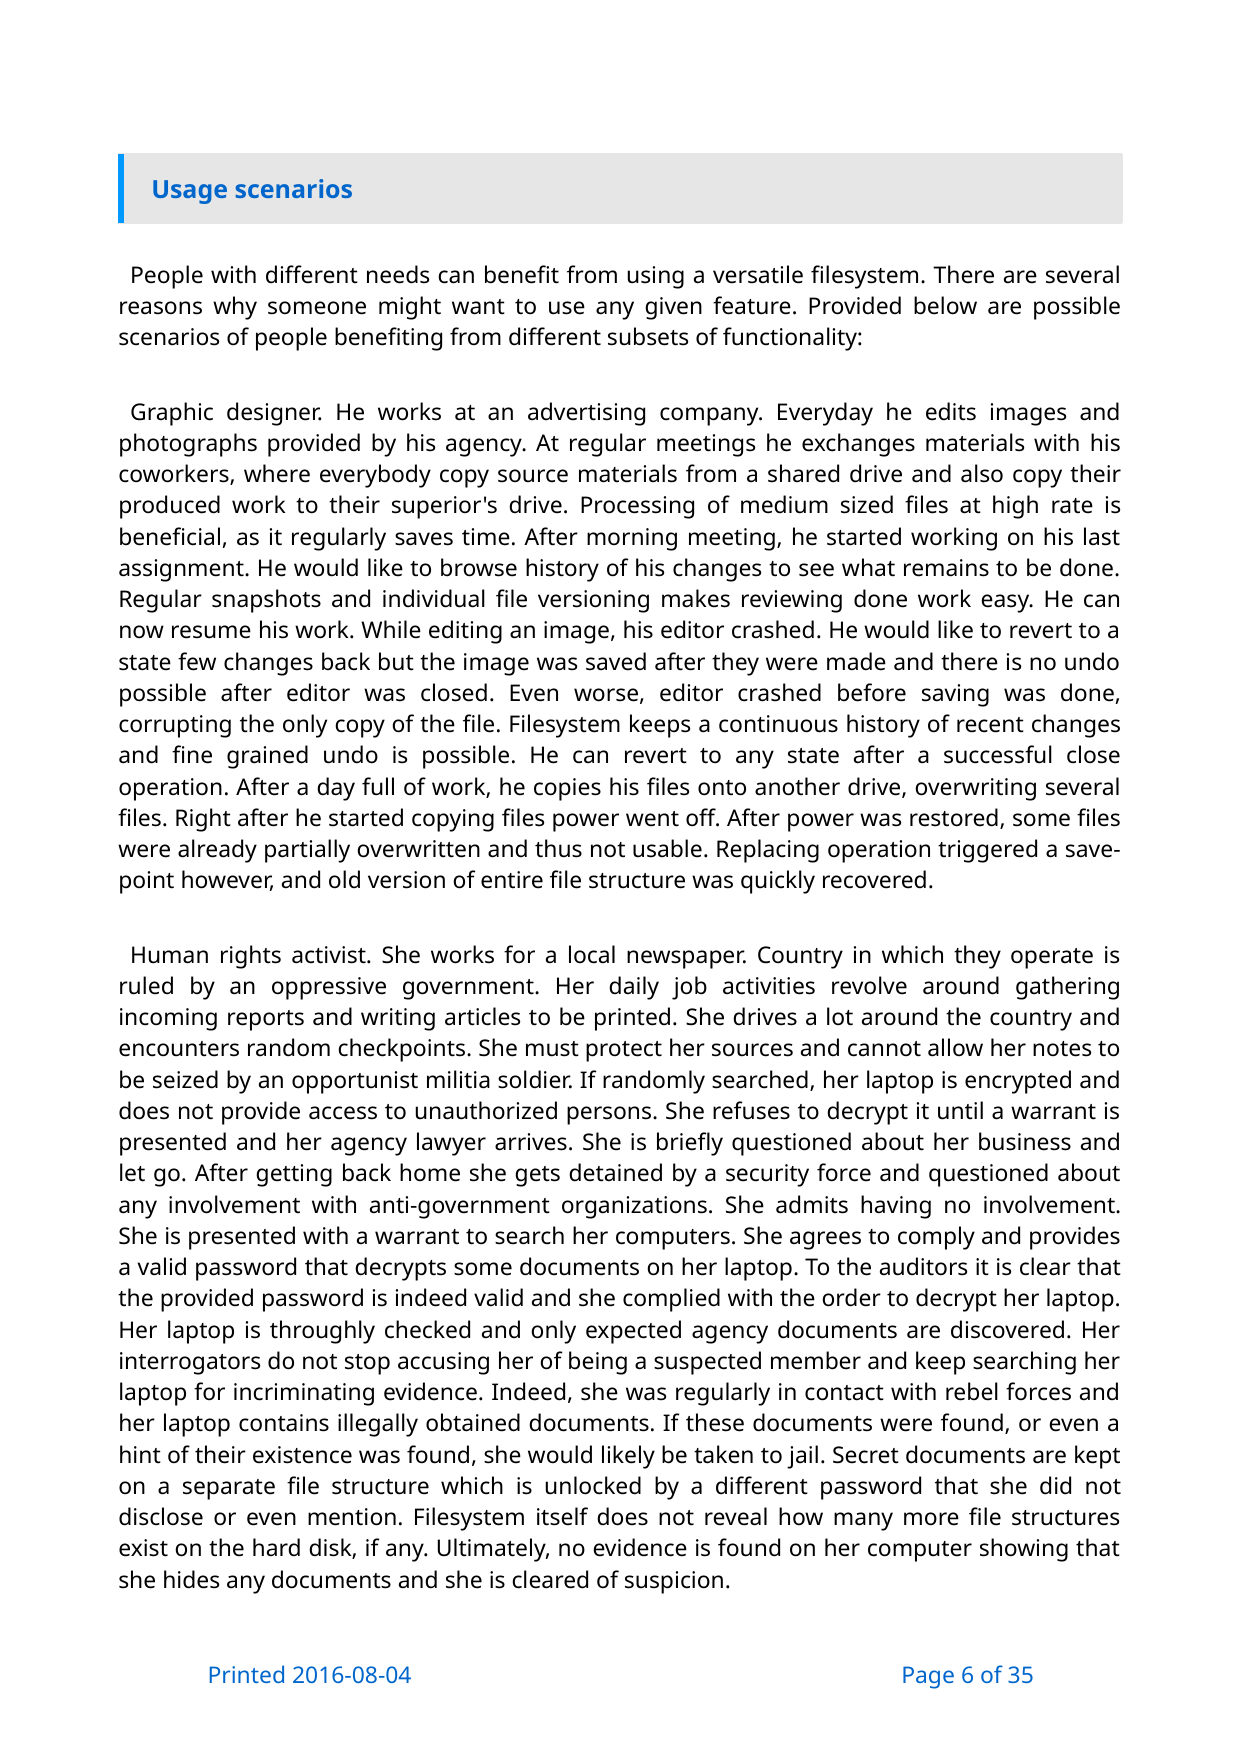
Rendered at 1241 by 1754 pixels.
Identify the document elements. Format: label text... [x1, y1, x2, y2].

text Human rights activist. She works for a local newspaper. Country in which they operate is ruled by an oppressive government. Her daily job activities revolve around gathering incoming reports and writing articles to be printed. She drives a lot around the country and encounters random checkpoints. She must protect her sources and cannot allow her notes to be seized by an opportunist militia soldier. If randomly searched, her laptop is encrypted and does not provide access to unauthorized persons. She refuses to decrypt it until a warrant is presented and her agency lawyer arrives. She is briefly questioned about her business and let go. After getting back home she gets detained by a security force and questioned about any involvement with anti-government organizations. She admits having no involvement. She is presented with a warrant to search her computers. She agrees to comply and provides a valid password that decrypts some documents on her laptop. To the auditors it is clear that the provided password is indeed valid and she complied with the order to decrypt her laptop. Her laptop is throughly checked and only expected agency documents are discovered. Her interrogators do not stop accusing her of being a suspected member and keep searching her laptop for incriminating evidence. Indeed, she was regularly in contact with rebel forces and her laptop contains illegally obtained documents. If these documents were found, or even a hint of their existence was found, she would likely be taken to jail. Secret documents are kept on a separate file structure which is unlocked by a different password that she did not disclose or even mention. Filesystem itself does not reveal how many more file structures exist on the hard disk, if any. Ultimately, no evidence is found on her computer showing that she hides any documents and she is cleared of suspicion. [118, 939, 1122, 1595]
text People with different needs can benefit from using a versatile filesystem. There are several reasons why someone might want to use any given feature. Provided below are possible scenarios of people benefiting from different subsets of functionality: [118, 259, 1122, 352]
subtitle Usage scenarios [124, 155, 1122, 223]
text Graphic designer. He works at an advertising company. Everyday he edits images and photographs provided by his agency. At regular meetings he exchanges materials with his coworkers, where everybody copy source materials from a shared drive and also copy their produced work to their superior's drive. Processing of medium sized files at high rate is beneficial, as it regularly saves time. After morning meeting, he started working on his last assignment. He would like to browse history of his changes to see what remains to be done. Regular snapshots and individual file versioning makes reviewing done work easy. He can now resume his work. While editing an image, his editor crashed. He would like to revert to a state few changes back but the image was saved after they were made and there is no undo possible after editor was closed. Even worse, editor crashed before saving was done, corrupting the only copy of the file. Filesystem keeps a continuous history of recent changes and fine grained undo is possible. He can revert to any state after a successful close operation. After a day full of work, he copies his files onto another drive, overwriting several files. Right after he started copying files power went off. After power was restored, some files were already partially overwritten and thus not usable. Replacing operation triggered a save-point however, and old version of entire file structure was quickly recovered. [118, 396, 1122, 896]
